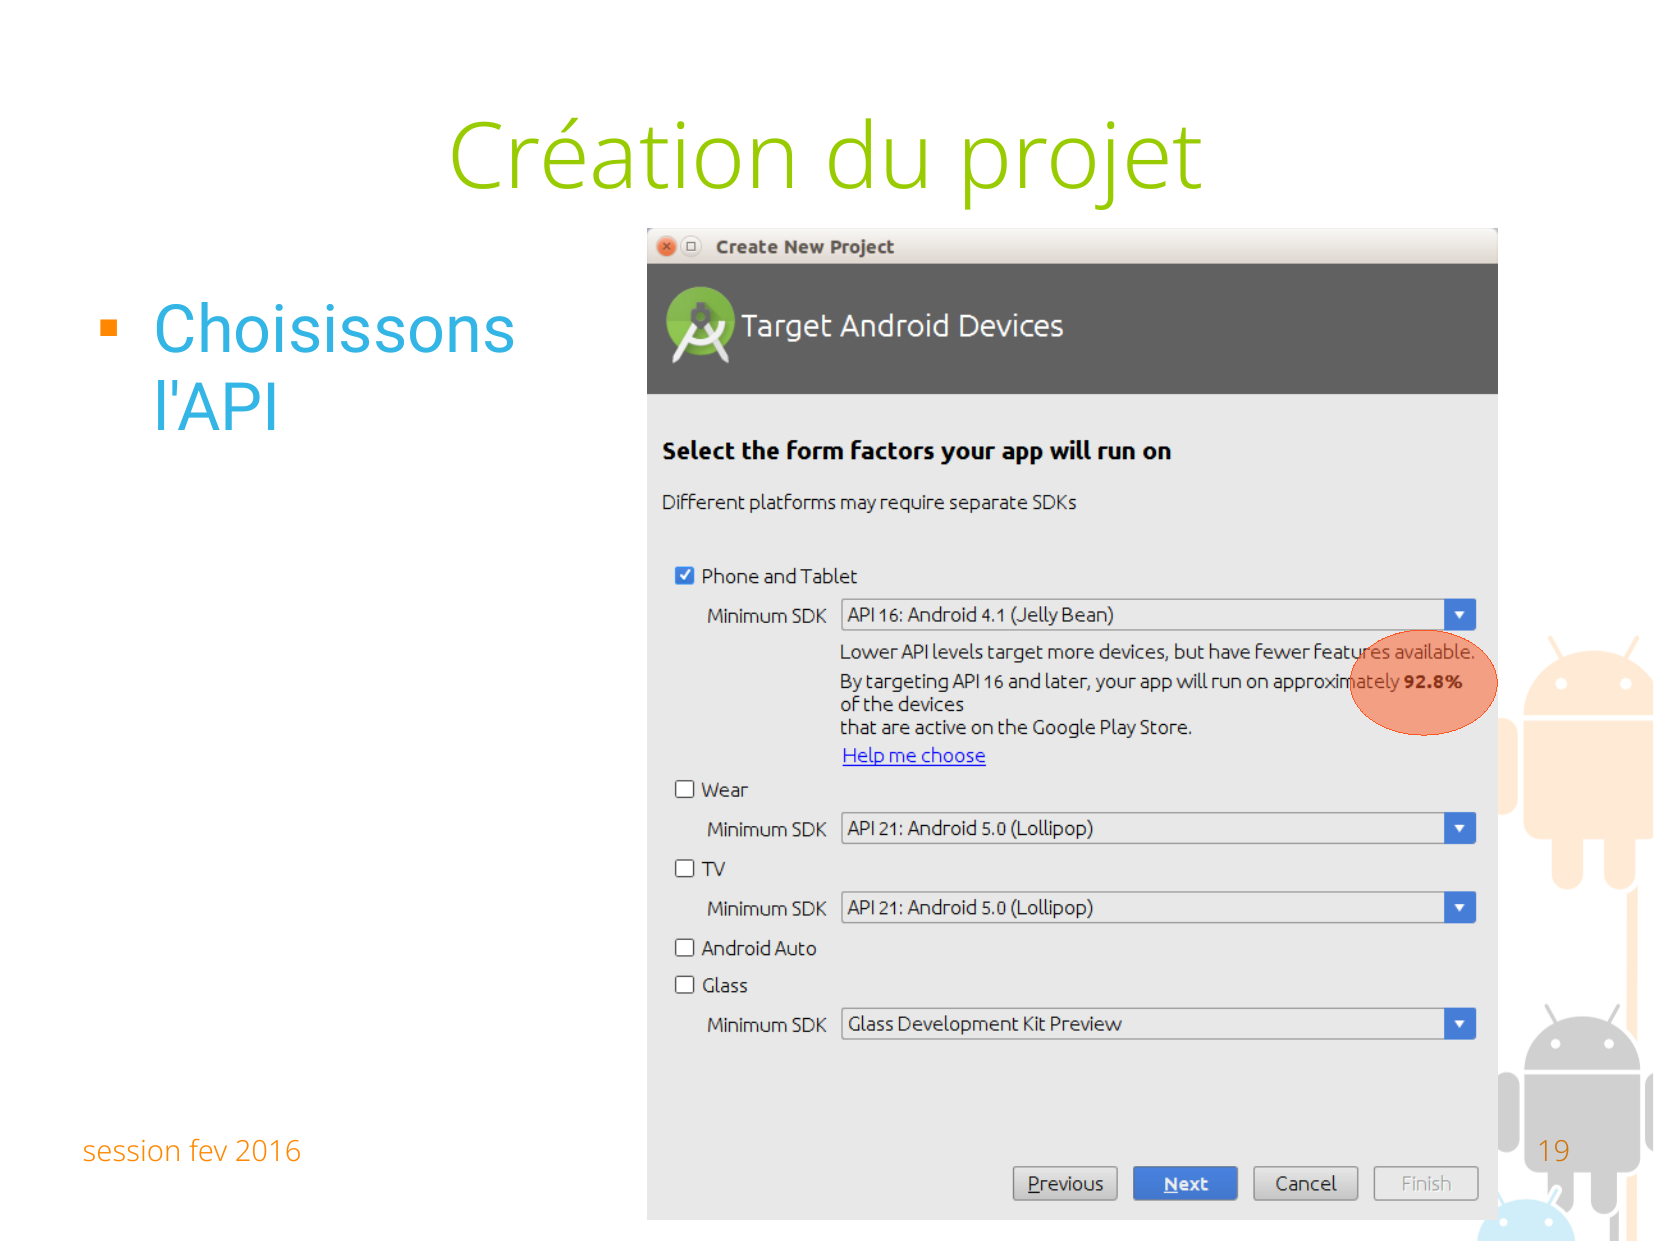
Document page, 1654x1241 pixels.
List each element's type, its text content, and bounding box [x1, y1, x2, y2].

picture [240, 228, 1654, 1241]
list Choisissons l'API [82, 290, 646, 1010]
text_box [1350, 630, 1498, 736]
title Création du projet [82, 49, 1571, 257]
